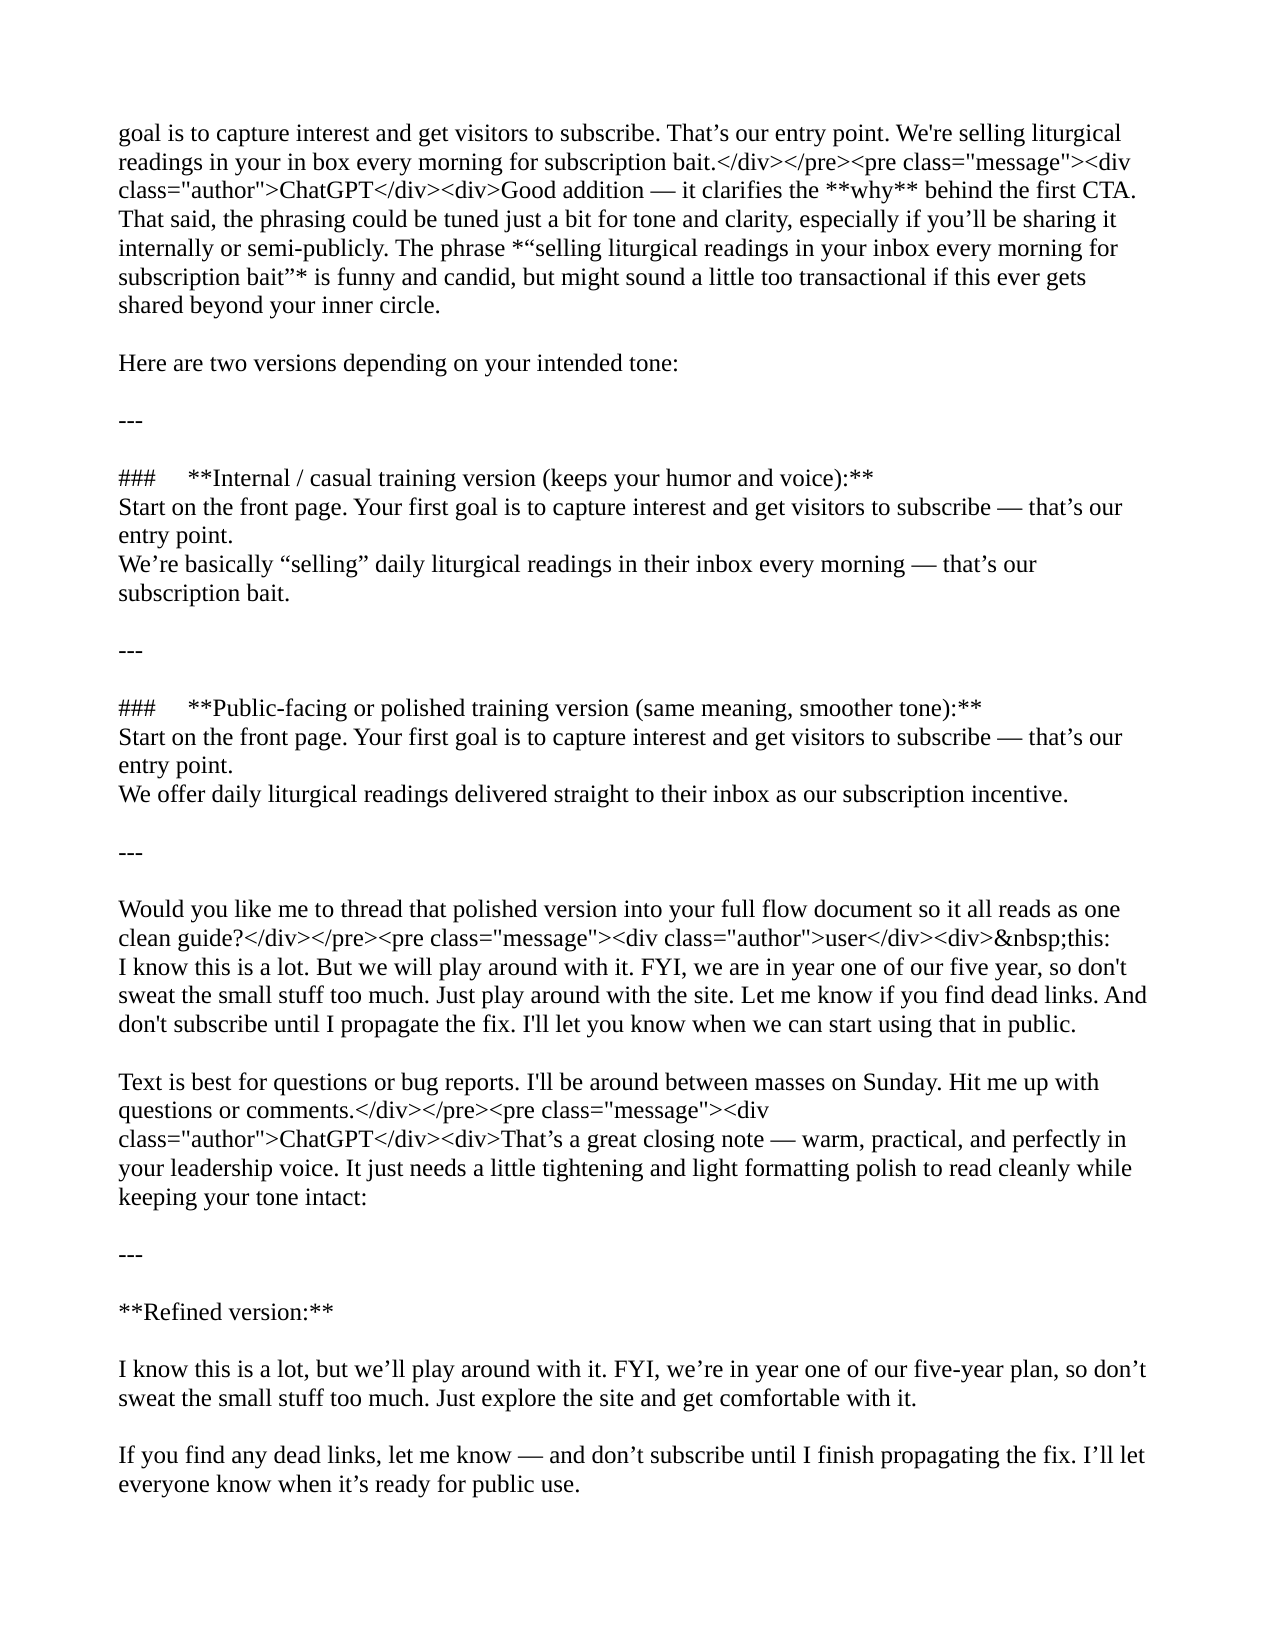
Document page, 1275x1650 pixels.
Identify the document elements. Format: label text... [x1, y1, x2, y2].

text --- [118, 406, 1157, 434]
text **Refined version:** [118, 1297, 1157, 1326]
text --- [118, 837, 1157, 866]
text That said, the phrasing could be tuned just a bit for tone and clarity, especially if you’ll be sharing it internally or semi-publicly. The phrase *“selling liturgical readings in your inbox every morning for subscription bait”* is funny and candid, but might sound a little too transactional if this ever gets shared beyond your inner circle. [118, 204, 1157, 319]
text I know this is a lot, but we’ll play around with it. FYI, we’re in year one of our five-year plan, so don’t sweat the small stuff too much. Just explore the site and get comfortable with it. [118, 1354, 1157, 1412]
text goal is to capture interest and get visitors to subscribe. That’s our entry point. We're selling liturgical readings in your in box every morning for subscription bait.</div></pre><pre class="message"><div class="author">ChatGPT</div><div>Good addition — it clarifies the **why** behind the first CTA. [118, 118, 1157, 204]
text ### ✅ **Internal / casual training version (keeps your humor and voice):** [118, 463, 1157, 492]
text We’re basically “selling” daily liturgical readings in their inbox every morning — that’s our subscription bait. [118, 549, 1157, 607]
text --- [118, 636, 1157, 664]
text Start on the front page. Your first goal is to capture interest and get visitors to subscribe — that’s our entry point. [118, 722, 1157, 779]
text ### ✅ **Public-facing or polished training version (same meaning, smoother tone):** [118, 693, 1157, 722]
text I know this is a lot. But we will play around with it. FYI, we are in year one of our five year, so don't sweat the small stuff too much. Just play around with the site. Let me know if you find dead links. And don't subscribe until I propagate the fix. I'll let you know when we can start using that in public. [118, 952, 1157, 1038]
text Here are two versions depending on your intended tone: [118, 348, 1157, 377]
text We offer daily liturgical readings delivered straight to their inbox as our subscription incentive. [118, 779, 1157, 808]
text Start on the front page. Your first goal is to capture interest and get visitors to subscribe — that’s our entry point. [118, 492, 1157, 549]
text Text is best for questions or bug reports. I'll be around between masses on Sunday. Hit me up with questions or comments.</div></pre><pre class="message"><div class="author">ChatGPT</div><div>That’s a great closing note — warm, practical, and perfectly in your leadership voice. It just needs a little tightening and light formatting polish to read cleanly while keeping your tone intact: [118, 1067, 1157, 1211]
text --- [118, 1239, 1157, 1268]
text If you find any dead links, let me know — and don’t subscribe until I finish propagating the fix. I’ll let everyone know when it’s ready for public use. [118, 1441, 1157, 1498]
text Would you like me to thread that polished version into your full flow document so it all reads as one clean guide?</div></pre><pre class="message"><div class="author">user</div><div>&nbsp;this: [118, 894, 1157, 952]
